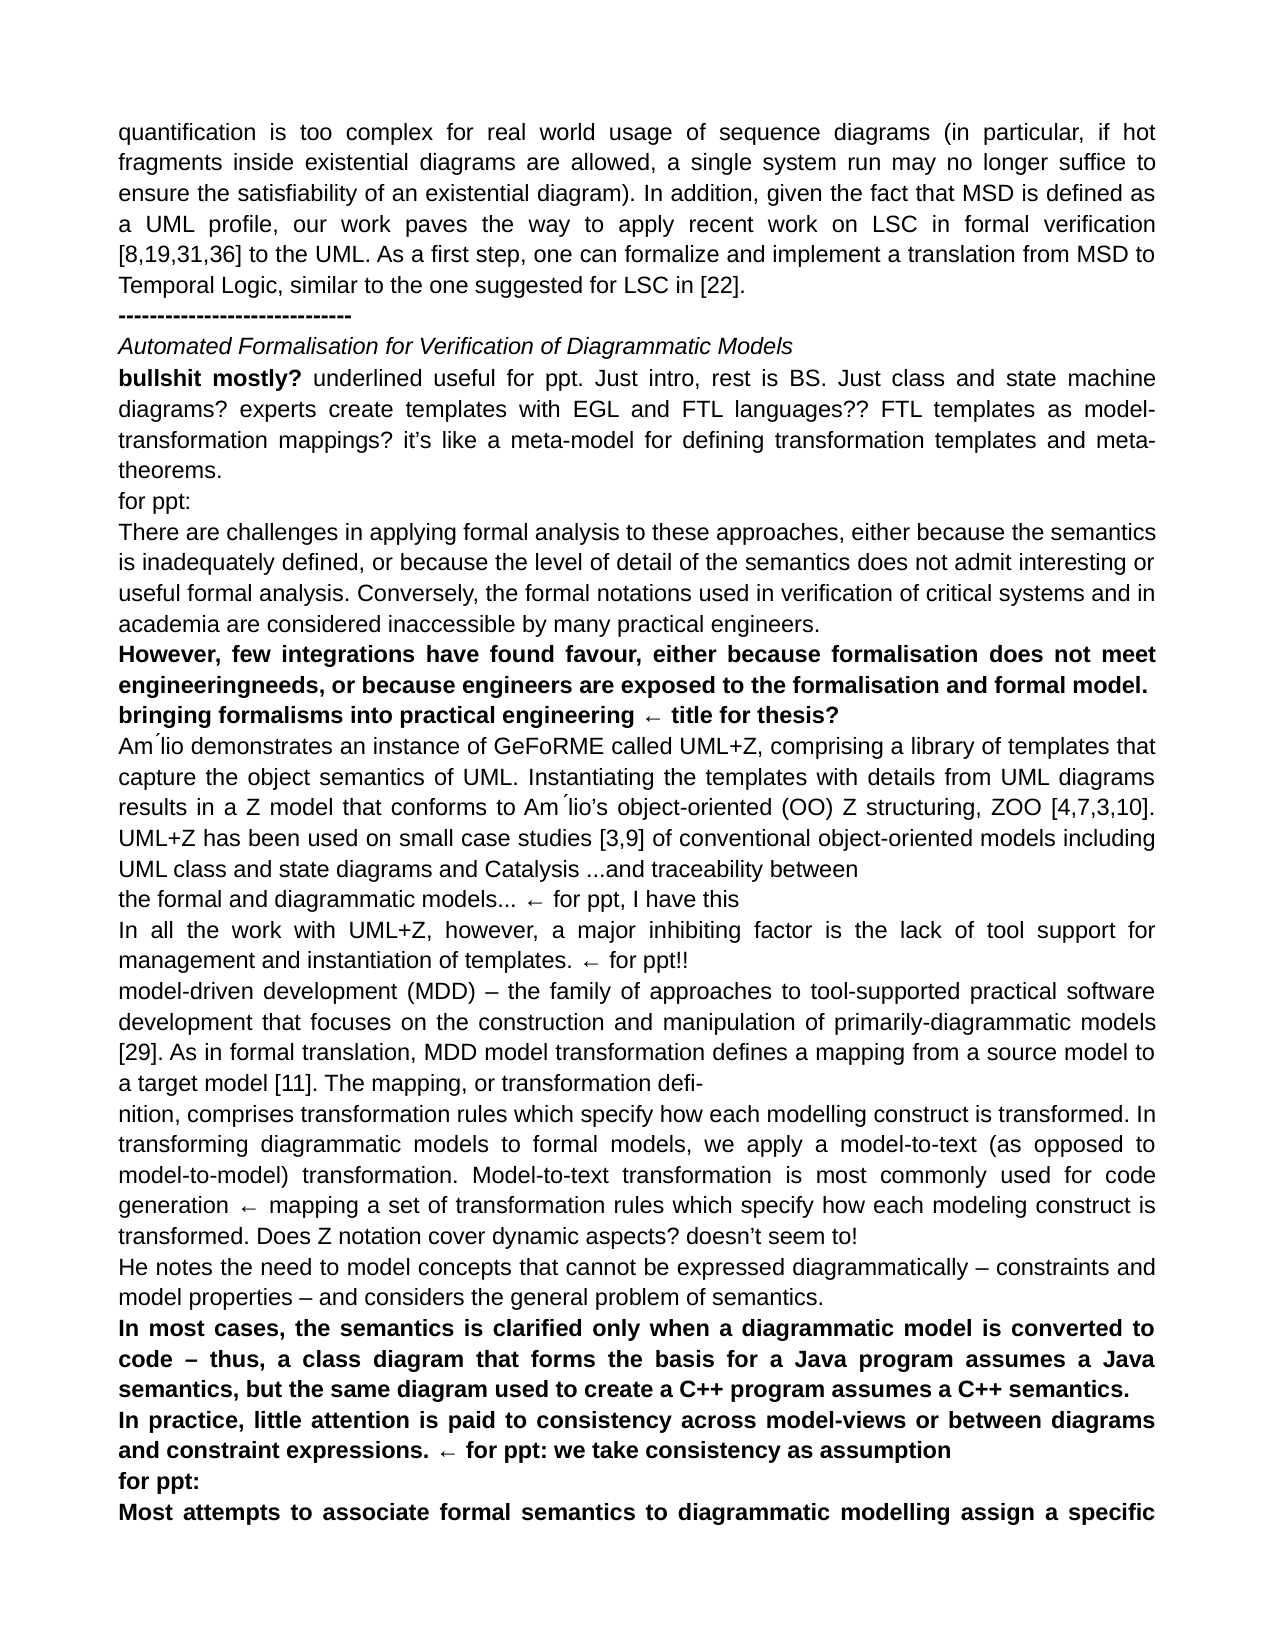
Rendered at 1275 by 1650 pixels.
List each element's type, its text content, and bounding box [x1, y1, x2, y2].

text bullshit mostly? underlined useful for ppt. Just intro, rest is BS. Just class and state machine diagrams? experts create templates with EGL and FTL languages?? FTL templates as model-transformation mappings? it’s like a meta-model for defining transformation templates and meta-theorems. [118, 363, 1157, 484]
text In practice, little attention is paid to consistency across model-views or between diagrams and constraint expressions. ← for ppt: we take consistency as assumption [118, 1406, 1157, 1464]
text model-driven development (MDD) – the family of approaches to tool-supported practical software development that focuses on the construction and manipulation of primarily-diagrammatic models [29]. As in formal translation, MDD model transformation defines a mapping from a source model to a target model [11]. The mapping, or transformation defi- [118, 977, 1157, 1096]
text nition, comprises transformation rules which specify how each modelling construct is transformed. In transforming diagrammatic models to formal models, we apply a model-to-text (as opposed to model-to-model) transformation. Model-to-text transformation is most commonly used for code generation ← mapping a set of transformation rules which specify how each modeling construct is transformed. Does Z notation cover dynamic aspects? doesn’t seem to! [118, 1100, 1157, 1249]
text ------------------------------ [118, 302, 1157, 329]
text Most attempts to associate formal semantics to diagrammatic modelling assign a specific [118, 1498, 1157, 1525]
text the formal and diagrammatic models... ← for ppt, I have this [118, 886, 1157, 912]
text There are challenges in applying formal analysis to these approaches, either because the semantics is inadequately defined, or because the level of detail of the semantics does not admit interesting or useful formal analysis. Conversely, the formal notations used in verification of critical systems and in academia are considered inaccessible by many practical engineers. [118, 518, 1157, 637]
text Automated Formalisation for Verification of Diagrammatic Models [118, 332, 1157, 359]
text However, few integrations have found favour, either because formalisation does not meet engineeringneeds, or because engineers are exposed to the formalisation and formal model. [118, 641, 1157, 698]
text In most cases, the semantics is clarified only when a diagrammatic model is converted to code – thus, a class diagram that forms the basis for a Java program assumes a Java semantics, but the same diagram used to create a C++ program assumes a C++ semantics. [118, 1314, 1157, 1402]
text for ppt: [118, 487, 1157, 514]
text He notes the need to model concepts that cannot be expressed diagrammatically – constraints and model properties – and considers the general problem of semantics. [118, 1253, 1157, 1311]
text quantification is too complex for real world usage of sequence diagrams (in particular, if hot fragments inside existential diagrams are allowed, a single system run may no longer suffice to ensure the satisfiability of an existential diagram). In addition, given the fact that MSD is defined as a UML profile, our work paves the way to apply recent work on LSC in formal verification [8,19,31,36] to the UML. As a first step, one can formalize and implement a translation from MSD to Temporal Logic, similar to the one suggested for LSC in [22]. [118, 118, 1157, 298]
text Am ́lio demonstrates an instance of GeFoRME called UML+Z, comprising a library of templates that capture the object semantics of UML. Instantiating the templates with details from UML diagrams results in a Z model that conforms to Am ́lio’s object-oriented (OO) Z structuring, ZOO [4,7,3,10]. UML+Z has been used on small case studies [3,9] of conventional object-oriented models including UML class and state diagrams and Catalysis ...and traceability between [118, 732, 1157, 882]
text for ppt: [118, 1467, 1157, 1494]
text In all the work with UML+Z, however, a major inhibiting factor is the lack of tool support for management and instantiation of templates. ← for ppt!! [118, 916, 1157, 974]
text bringing formalisms into practical engineering ← title for thesis? [118, 702, 1157, 729]
